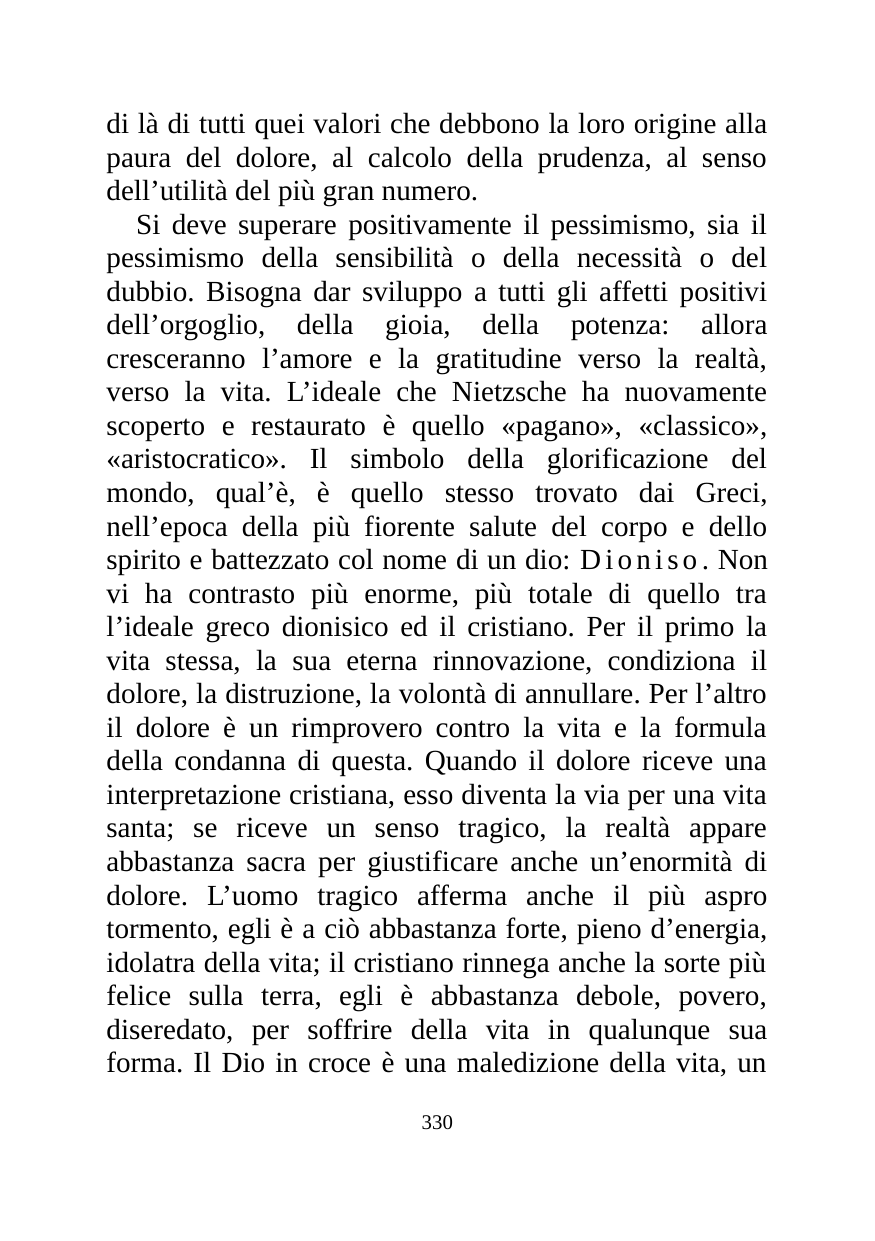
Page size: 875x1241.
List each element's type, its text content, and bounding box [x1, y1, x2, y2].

text Si deve superare positivamente il pessimismo, sia il pessimismo della sensibilità o della necessità o del dubbio. Bisogna dar sviluppo a tutti gli affetti positivi dell’orgoglio, della gioia, della potenza: allora cresceranno l’amore e la gratitudine verso la realtà, verso la vita. L’ideale che Nietzsche ha nuovamente scoperto e restaurato è quello «pagano», «classico», «aristocratico». Il simbolo della glorificazione del mondo, qual’è, è quello stesso trovato dai Greci, nell’epoca della più fiorente salute del corpo e dello spirito e battezzato col nome di un dio: Dioniso. Non vi ha contrasto più enorme, più totale di quello tra l’ideale greco dionisico ed il cristiano. Per il primo la vita stessa, la sua eterna rinnovazione, condiziona il dolore, la distruzione, la volontà di annullare. Per l’altro il dolore è un rimprovero contro la vita e la formula della condanna di questa. Quando il dolore riceve una interpretazione cristiana, esso diventa la via per una vita santa; se riceve un senso tragico, la realtà appare abbastanza sacra per giustificare anche un’enormità di dolore. L’uomo tragico afferma anche il più aspro tormento, egli è a ciò abbastanza forte, pieno d’energia, idolatra della vita; il cristiano rinnega anche la sorte più felice sulla terra, egli è abbastanza debole, povero, diseredato, per soffrire della vita in qualunque sua forma. Il Dio in croce è una maledizione della vita, un [106, 207, 768, 1079]
text di là di tutti quei valori che debbono la loro origine alla paura del dolore, al calcolo della prudenza, al senso dell’utilità del più gran numero. [106, 106, 768, 207]
